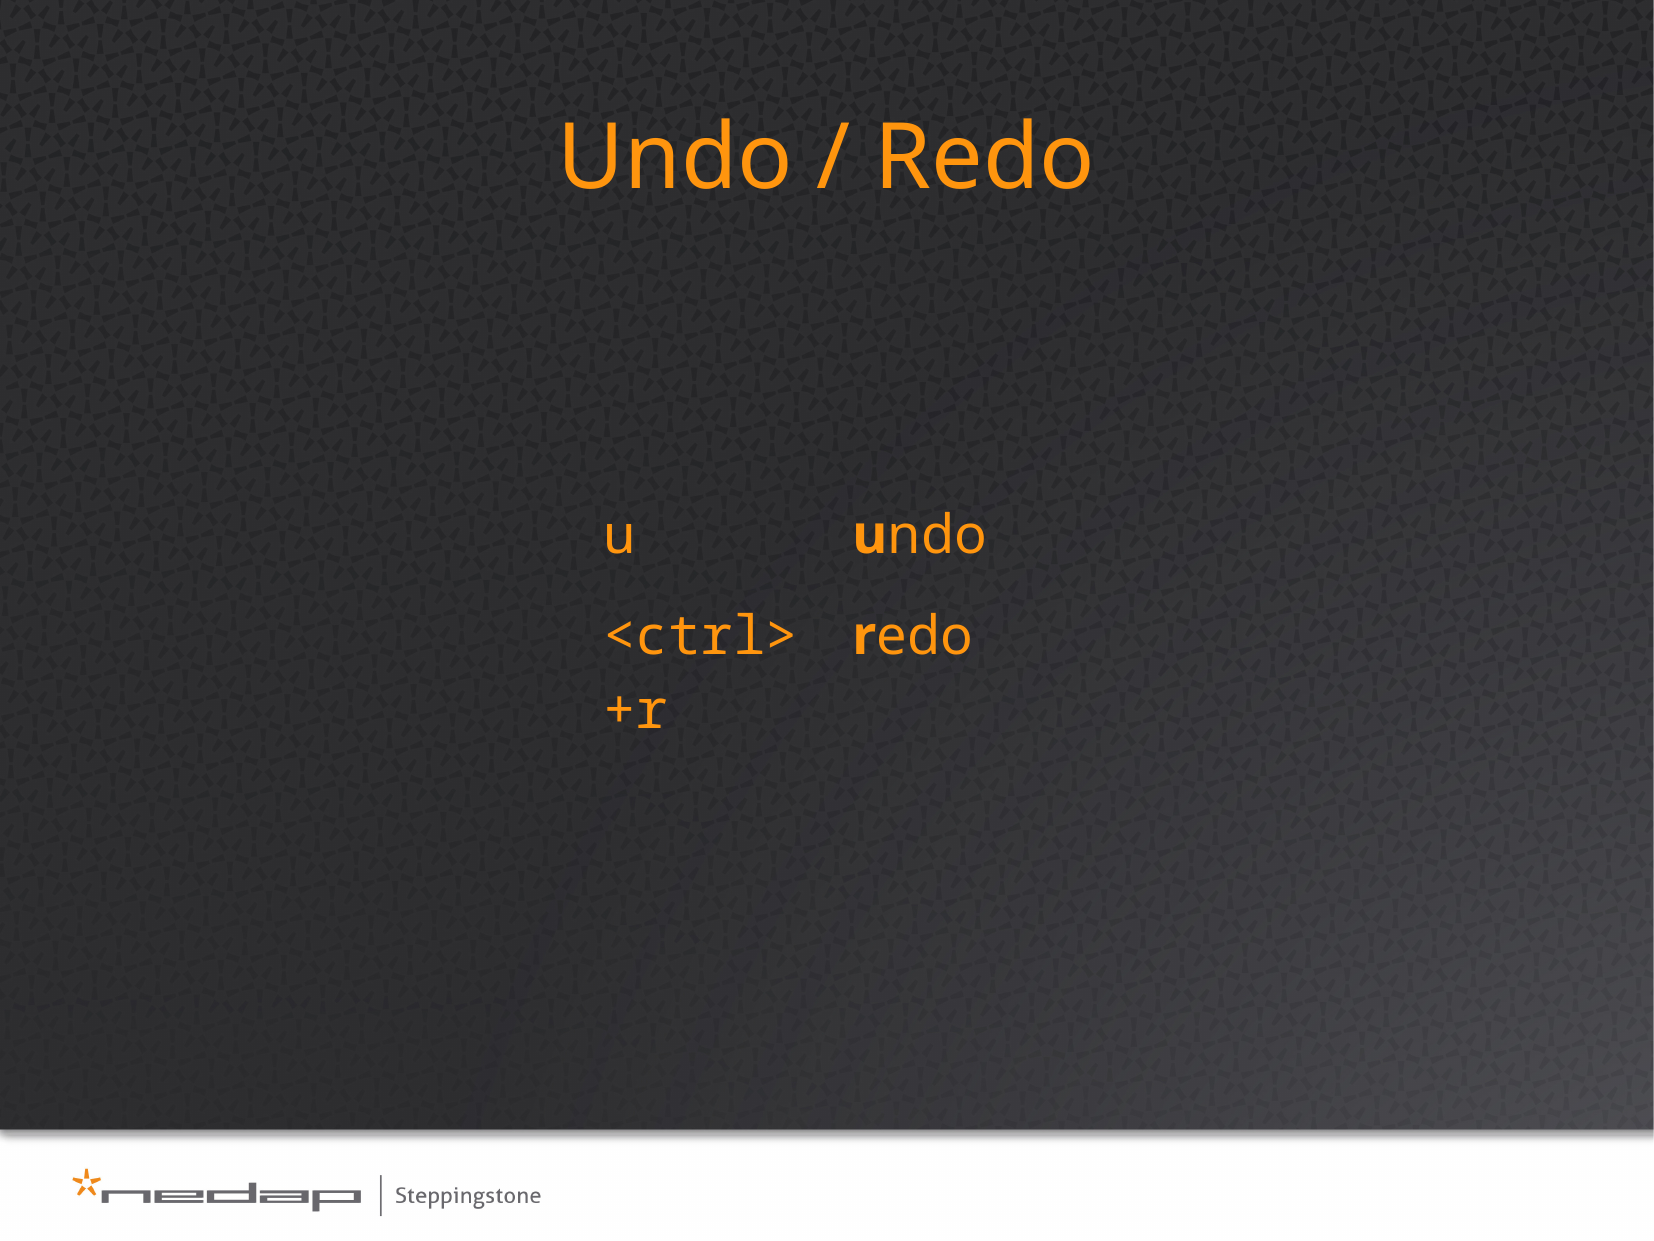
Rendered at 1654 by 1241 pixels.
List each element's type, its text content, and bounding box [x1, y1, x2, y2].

table_header u [589, 488, 837, 589]
table_header undo [837, 488, 1065, 589]
table_cell <ctrl>+r [589, 589, 837, 753]
table_cell redo [837, 589, 1065, 753]
picture [0, 0, 1654, 1241]
title Undo / Redo [82, 49, 1571, 257]
